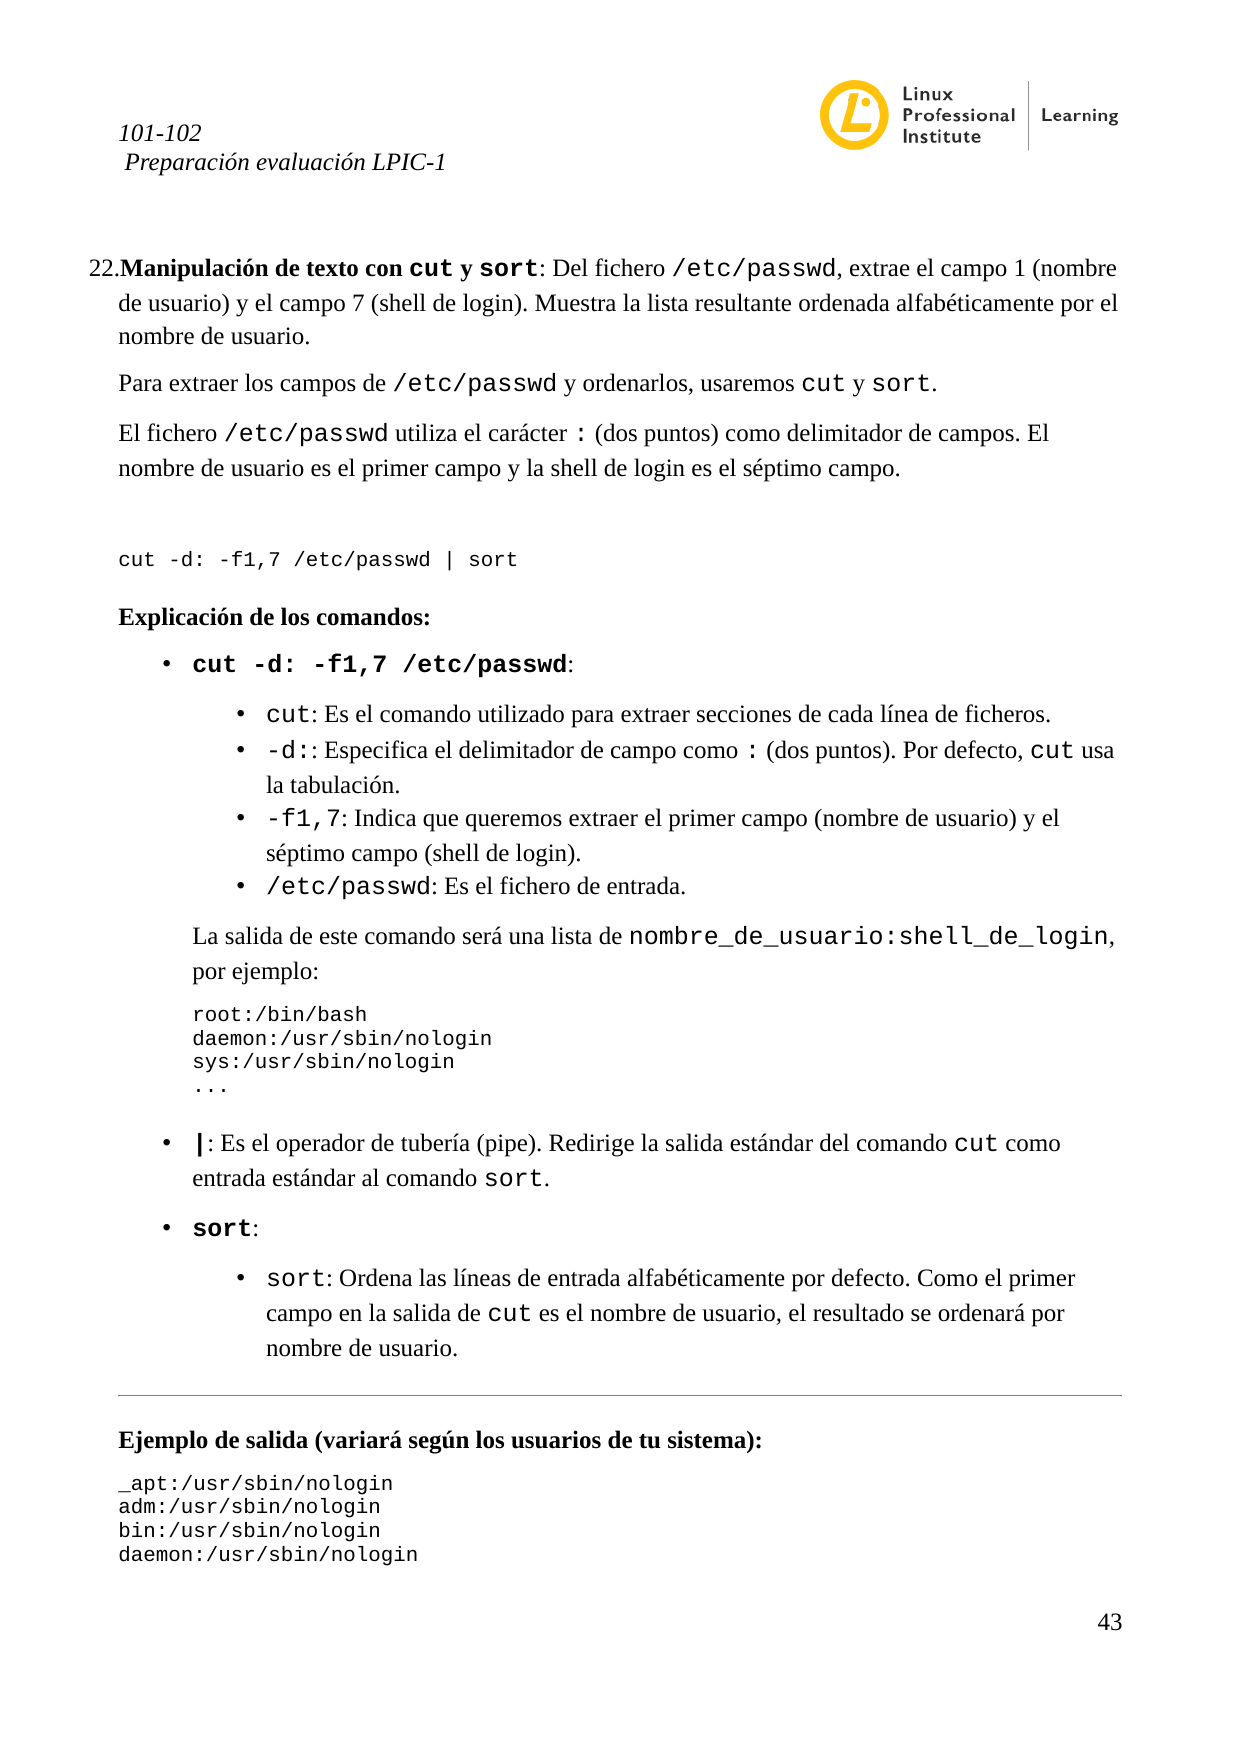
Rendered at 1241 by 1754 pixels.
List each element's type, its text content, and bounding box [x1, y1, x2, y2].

list |: Es el operador de tubería (pipe). Redirige la salida estándar del comando cut como entrada estándar al comando sort. [162, 1128, 1122, 1194]
picture [819, 79, 1119, 151]
list /etc/passwd: Es el fichero de entrada. [236, 871, 1122, 902]
list -f1,7: Indica que queremos extraer el primer campo (nombre de usuario) y el séptimo campo (shell de login). [236, 803, 1122, 867]
text bin:/usr/sbin/nologin [118, 1520, 1122, 1544]
list Manipulación de texto con cut y sort: Del fichero /etc/passwd, extrae el campo 1 (nombre de usuario) y el campo 7 (shell de login). Muestra la lista resultante ordenada alfabéticamente por el nombre de usuario. [118, 253, 1122, 349]
text _apt:/usr/sbin/nologin [118, 1473, 1122, 1496]
list -d:: Especifica el delimitador de campo como : (dos puntos). Por defecto, cut usa la tabulación. [236, 735, 1122, 799]
text Para extraer los campos de /etc/passwd y ordenarlos, usaremos cut y sort. [118, 368, 1122, 399]
text daemon:/usr/sbin/nologin [118, 1544, 1122, 1567]
list cut: Es el comando utilizado para extraer secciones de cada línea de ficheros. [236, 699, 1122, 730]
list La salida de este comando será una lista de nombre_de_usuario:shell_de_login, por ejemplo: [162, 921, 1122, 985]
text El fichero /etc/passwd utiliza el carácter : (dos puntos) como delimitador de campos. El nombre de usuario es el primer campo y la shell de login es el séptimo campo. [118, 418, 1122, 482]
text Explicación de los comandos: [118, 602, 1122, 631]
list daemon:/usr/sbin/nologin [162, 1027, 1122, 1051]
list cut -d: -f1,7 /etc/passwd: [162, 649, 1122, 680]
list root:/bin/bash [162, 1004, 1122, 1027]
text Ejemplo de salida (variará según los usuarios de tu sistema): [118, 1425, 1122, 1454]
list ... [162, 1075, 1122, 1098]
text adm:/usr/sbin/nologin [118, 1496, 1122, 1520]
list sys:/usr/sbin/nologin [162, 1051, 1122, 1075]
list sort: Ordena las líneas de entrada alfabéticamente por defecto. Como el primer campo en la salida de cut es el nombre de usuario, el resultado se ordenará por nombre de usuario. [236, 1263, 1122, 1362]
text cut -d: -f1,7 /etc/passwd | sort [118, 549, 1122, 572]
list sort: [162, 1213, 1122, 1244]
